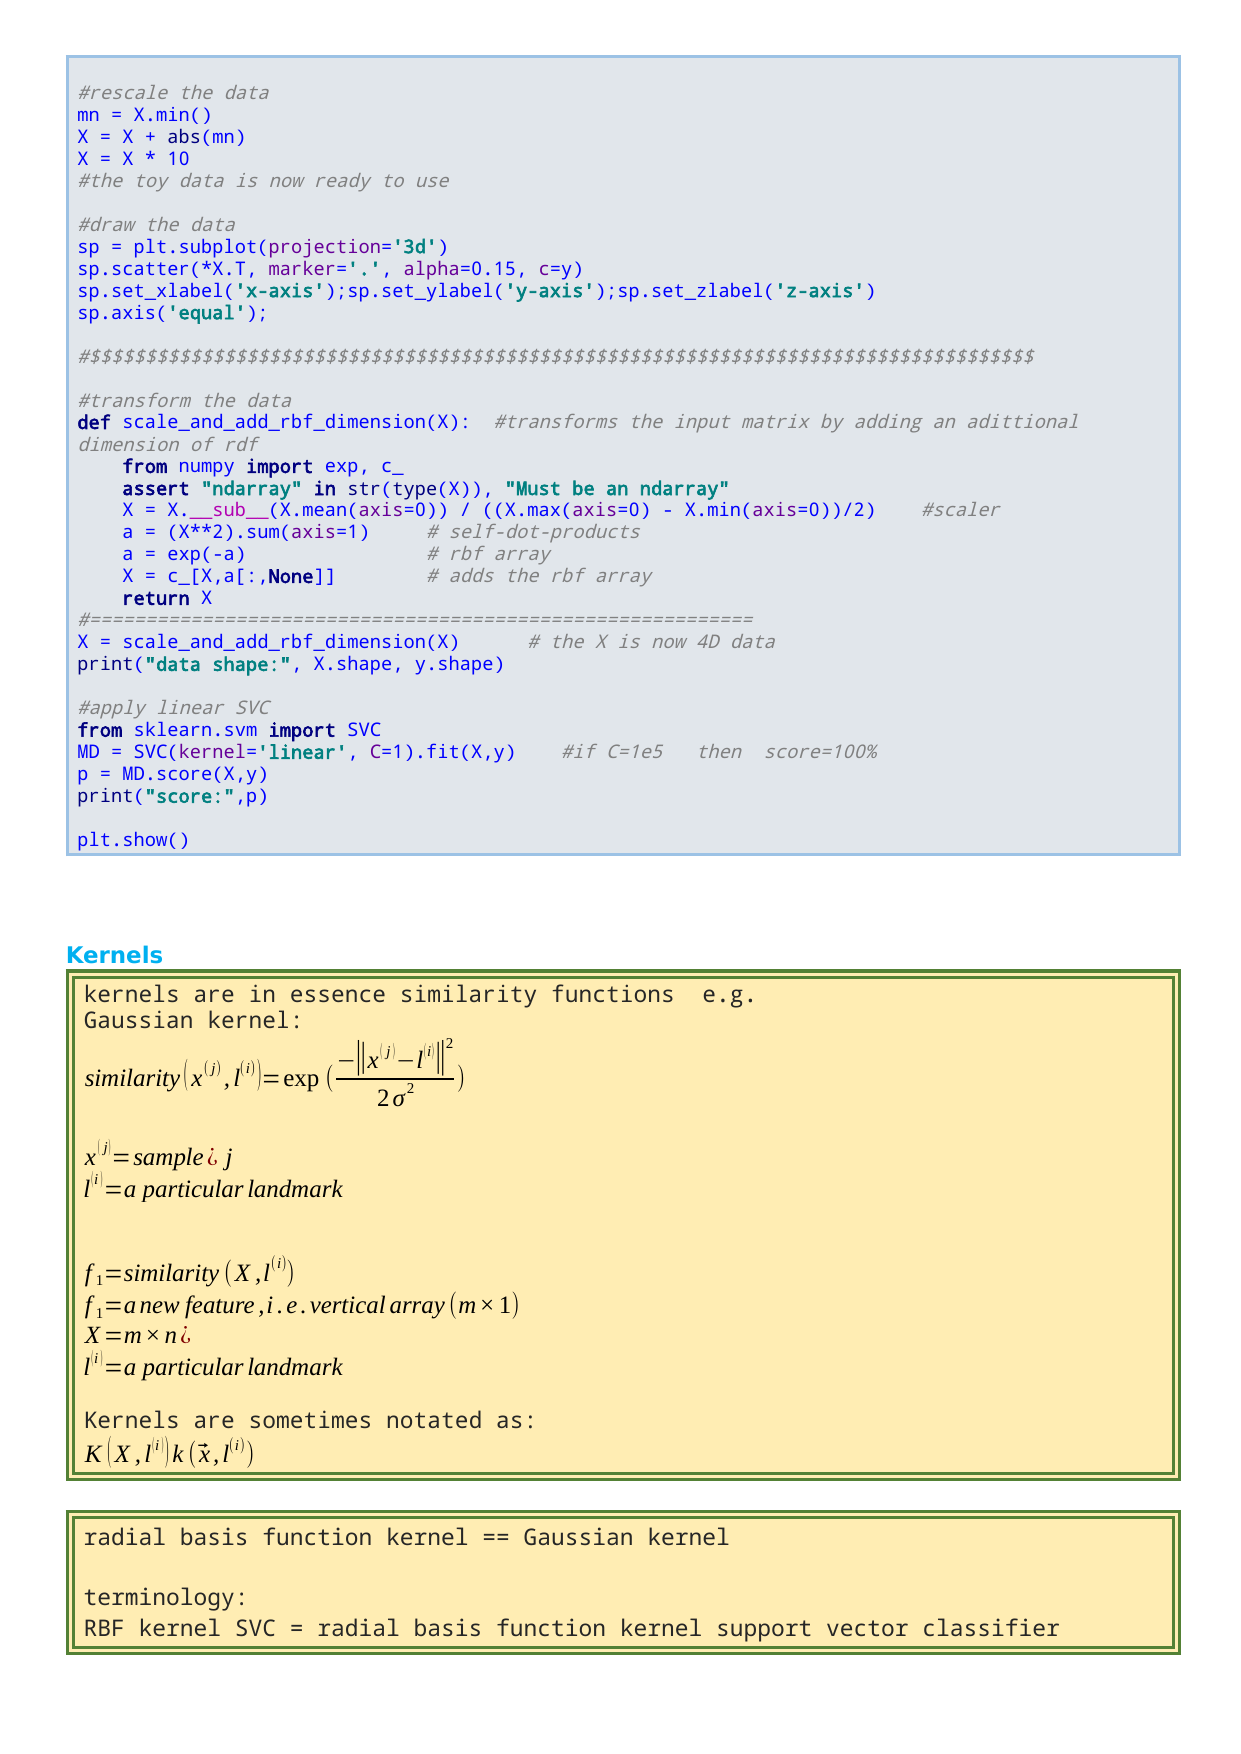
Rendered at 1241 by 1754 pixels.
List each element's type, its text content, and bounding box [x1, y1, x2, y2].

text Gaussian kernel: [75, 996, 1172, 1023]
text terminology: [75, 1569, 1172, 1601]
text RBF kernel SVC = radial basis function kernel support vector classifier [69, 1601, 1178, 1652]
text kernels are in essence similarity functions e.g. [69, 973, 1178, 996]
title Kernels [66, 943, 1181, 969]
text #rescale the data mn = X.min() X = X + abs(mn) X = X * 10 #the toy data is now ready to use #draw the data sp = plt.subplot(projection='3d') sp.scatter(*X.T, marker='.', alpha=0.15, c=y) sp.set_xlabel('x-axis');sp.set_ylabel('y-axis');sp.set_zlabel('z-axis') sp.axis('equal'); #$$$$$$$$$$$$$$$$$$$$$$$$$$$$$$$$$$$$$$$$$$$$$$$$$$$$$$$$$$$$$$$$$$$$$$$$$$$$$$$$$$$$ #transform the data def scale_and_add_rbf_dimension(X): #transforms the input matrix by adding an adittional dimension of rdf from numpy import exp, c_ assert "ndarray" in str(type(X)), "Must be an ndarray" X = X.__sub__(X.mean(axis=0)) / ((X.max(axis=0) - X.min(axis=0))/2) #scaler a = (X**2).sum(axis=1) # self-dot-products a = exp(-a) # rbf array X = c_[X,a[:,None]] # adds the rbf array return X #=========================================================== X = scale_and_add_rbf_dimension(X) # the X is now 4D data print("data shape:", X.shape, y.shape) #apply linear SVC from sklearn.svm import SVC MD = SVC(kernel='linear', C=1).fit(X,y) #if C=1e5 then score=100% p = MD.score(X,y) print("score:",p) plt.show() [69, 58, 1178, 853]
text Kernels are sometimes notated as: [75, 1396, 1172, 1423]
text radial basis function kernel == Gaussian kernel [69, 1513, 1178, 1541]
